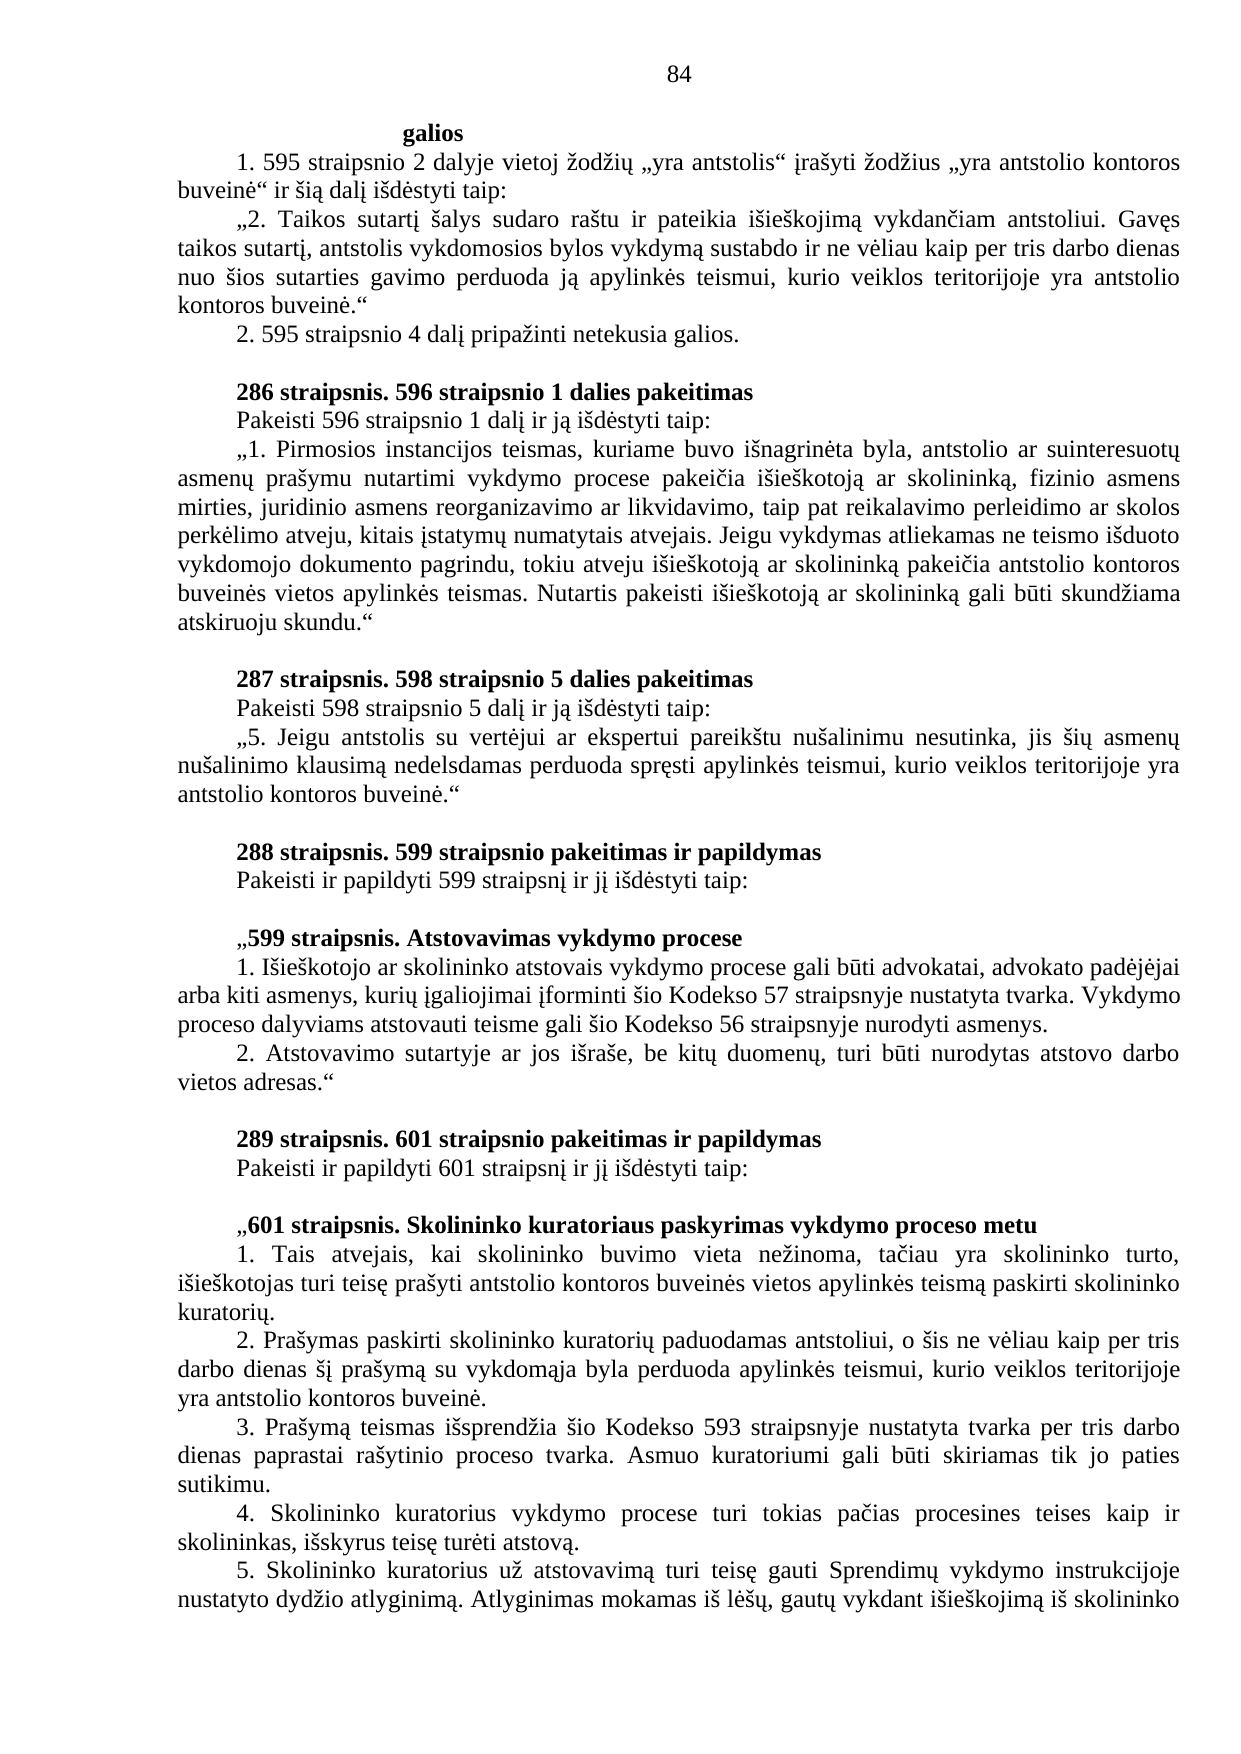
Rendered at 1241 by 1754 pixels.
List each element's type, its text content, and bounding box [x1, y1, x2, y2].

text Pakeisti ir papildyti 601 straipsnį ir jį išdėstyti taip: [177, 1153, 1181, 1182]
text Pakeisti ir papildyti 599 straipsnį ir jį išdėstyti taip: [177, 866, 1181, 894]
text 289 straipsnis. 601 straipsnio pakeitimas ir papildymas [177, 1124, 1181, 1153]
text „599 straipsnis. Atstovavimas vykdymo procese [177, 923, 1181, 952]
text 2. Atstovavimo sutartyje ar jos išraše, be kitų duomenų, turi būti nurodytas atstovo darbo vietos adresas.“ [177, 1038, 1181, 1096]
text 4. Skolininko kuratorius vykdymo procese turi tokias pačias procesines teises kaip ir skolininkas, išskyrus teisę turėti atstovą. [177, 1498, 1181, 1556]
text „1. Pirmosios instancijos teismas, kuriame buvo išnagrinėta byla, antstolio ar suinteresuotų asmenų prašymu nutartimi vykdymo procese pakeičia išieškotoją ar skolininką, fizinio asmens mirties, juridinio asmens reorganizavimo ar likvidavimo, taip pat reikalavimo perleidimo ar skolos perkėlimo atveju, kitais įstatymų numatytais atvejais. Jeigu vykdymas atliekamas ne teismo išduoto vykdomojo dokumento pagrindu, tokiu atveju išieškotoją ar skolininką pakeičia antstolio kontoros buveinės vietos apylinkės teismas. Nutartis pakeisti išieškotoją ar skolininką gali būti skundžiama atskiruoju skundu.“ [177, 434, 1181, 636]
text Pakeisti 598 straipsnio 5 dalį ir ją išdėstyti taip: [177, 693, 1181, 722]
text 2. Prašymas paskirti skolininko kuratorių paduodamas antstoliui, o šis ne vėliau kaip per tris darbo dienas šį prašymą su vykdomąja byla perduoda apylinkės teismui, kurio veiklos teritorijoje yra antstolio kontoros buveinė. [177, 1326, 1181, 1412]
text „2. Taikos sutartį šalys sudaro raštu ir pateikia išieškojimą vykdančiam antstoliui. Gavęs taikos sutartį, antstolis vykdomosios bylos vykdymą sustabdo ir ne vėliau kaip per tris darbo dienas nuo šios sutarties gavimo perduoda ją apylinkės teismui, kurio veiklos teritorijoje yra antstolio kontoros buveinė.“ [177, 204, 1181, 319]
text 286 straipsnis. 596 straipsnio 1 dalies pakeitimas [177, 377, 1181, 406]
text 2. 595 straipsnio 4 dalį pripažinti netekusia galios. [177, 319, 1181, 348]
text 288 straipsnis. 599 straipsnio pakeitimas ir papildymas [177, 837, 1181, 866]
text 5. Skolininko kuratorius už atstovavimą turi teisę gauti Sprendimų vykdymo instrukcijoje nustatyto dydžio atlyginimą. Atlyginimas mokamas iš lėšų, gautų vykdant išieškojimą iš skolininko [177, 1556, 1181, 1613]
text „601 straipsnis. Skolininko kuratoriaus paskyrimas vykdymo proceso metu [236, 1211, 1181, 1239]
text 1. Išieškotojo ar skolininko atstovais vykdymo procese gali būti advokatai, advokato padėjėjai arba kiti asmenys, kurių įgaliojimai įforminti šio Kodekso 57 straipsnyje nustatyta tvarka. Vykdymo proceso dalyviams atstovauti teisme gali šio Kodekso 56 straipsnyje nurodyti asmenys. [177, 952, 1181, 1038]
text „5. Jeigu antstolis su vertėjui ar ekspertui pareikštu nušalinimu nesutinka, jis šių asmenų nušalinimo klausimą nedelsdamas perduoda spręsti apylinkės teismui, kurio veiklos teritorijoje yra antstolio kontoros buveinė.“ [177, 722, 1181, 808]
text Pakeisti 596 straipsnio 1 dalį ir ją išdėstyti taip: [177, 406, 1181, 434]
text 1. 595 straipsnio 2 dalyje vietoj žodžių „yra antstolis“ įrašyti žodžius „yra antstolio kontoros buveinė“ ir šią dalį išdėstyti taip: [177, 147, 1181, 204]
text galios [236, 118, 1181, 147]
text 3. Prašymą teismas išsprendžia šio Kodekso 593 straipsnyje nustatyta tvarka per tris darbo dienas paprastai rašytinio proceso tvarka. Asmuo kuratoriumi gali būti skiriamas tik jo paties sutikimu. [177, 1412, 1181, 1498]
text 287 straipsnis. 598 straipsnio 5 dalies pakeitimas [177, 664, 1181, 693]
text 1. Tais atvejais, kai skolininko buvimo vieta nežinoma, tačiau yra skolininko turto, išieškotojas turi teisę prašyti antstolio kontoros buveinės vietos apylinkės teismą paskirti skolininko kuratorių. [177, 1239, 1181, 1326]
